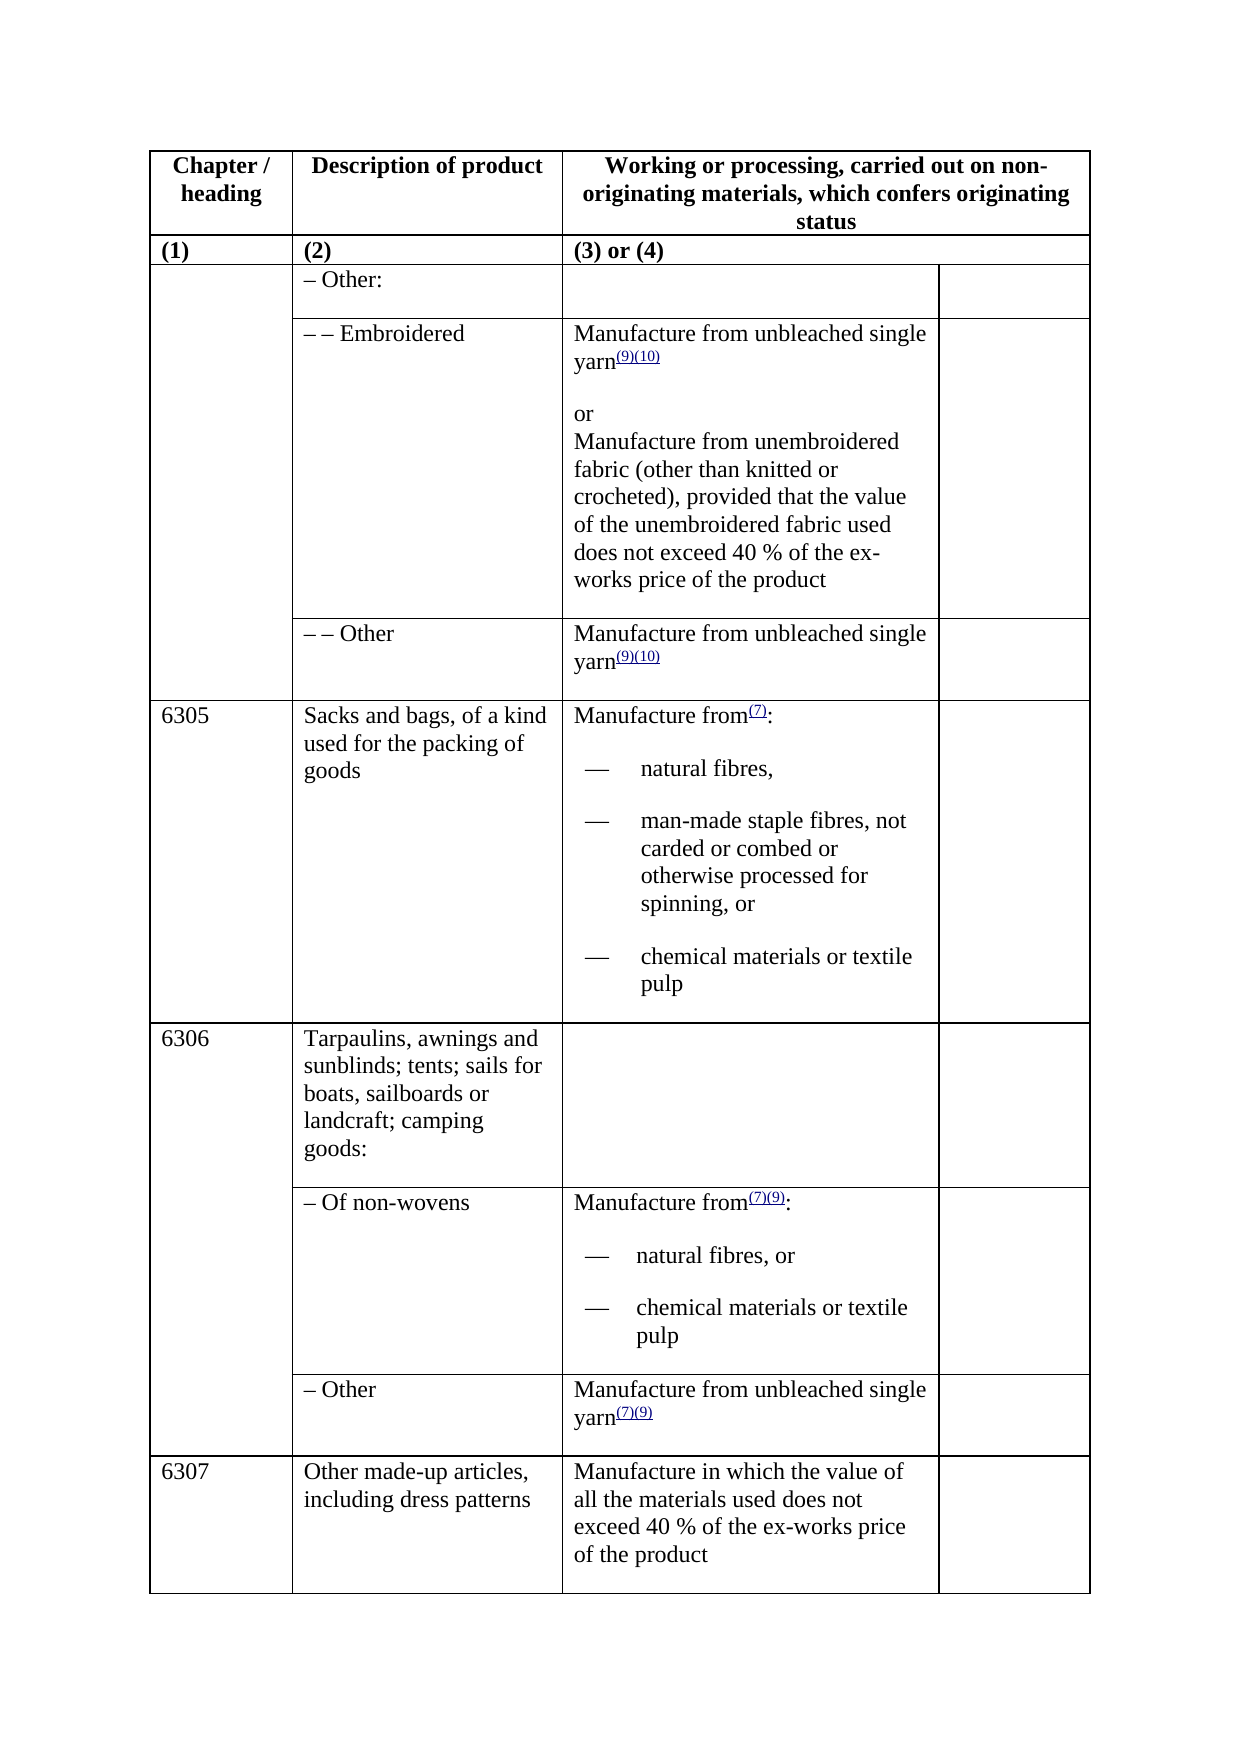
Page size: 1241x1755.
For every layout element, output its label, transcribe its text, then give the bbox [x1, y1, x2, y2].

table_cell [940, 1375, 1089, 1455]
table_cell — [574, 942, 629, 1022]
table_cell (1) [151, 236, 292, 263]
table_cell [151, 1187, 292, 1374]
table_cell – Of non-wovens [293, 1188, 562, 1374]
table_cell Manufacture from unbleached single yarn(9)(10) [563, 619, 938, 699]
table_header natural fibres, [629, 754, 928, 806]
table_cell [151, 1374, 292, 1455]
table_cell Manufacture in which the value of all the materials used does not exceed 40 % of the ex-works price of the product [563, 1457, 938, 1592]
table_cell — [574, 806, 629, 942]
table_cell [940, 319, 1089, 618]
table_cell – Other [293, 1375, 562, 1455]
table_cell – Other: [293, 265, 562, 318]
table_cell Manufacture from unbleached single yarn(9)(10) or Manufacture from unembroidered fabric (other than knitted or crocheted), provided that the value of the unembroidered fabric used does not exceed 40 % of the ex-works price of the product [563, 319, 938, 618]
table_cell [940, 265, 1089, 318]
table_cell chemical materials or textile pulp [625, 1293, 928, 1373]
table_cell [563, 265, 938, 318]
table_header Chapter / heading [151, 152, 292, 234]
table_cell [940, 701, 1089, 1022]
table_cell 6306 [151, 1024, 292, 1187]
table_cell [151, 618, 292, 699]
table_header — [574, 1241, 625, 1293]
table_cell Manufacture from(7)(9): [563, 1188, 938, 1374]
table_cell – – Embroidered [293, 319, 562, 618]
table_cell chemical materials or textile pulp [629, 942, 928, 1022]
table_header natural fibres, or [625, 1241, 928, 1293]
table_cell 6305 [151, 701, 292, 1022]
table_cell – – Other [293, 619, 562, 699]
table_cell [563, 1024, 938, 1187]
table_cell [940, 1188, 1089, 1374]
table_cell Sacks and bags, of a kind used for the packing of goods [293, 701, 562, 1022]
table_header — [574, 754, 629, 806]
table_cell [940, 1024, 1089, 1187]
table_cell [151, 265, 292, 318]
table_cell — [574, 1293, 625, 1373]
table_cell Tarpaulins, awnings and sunblinds; tents; sails for boats, sailboards or landcraft; camping goods: [293, 1024, 562, 1187]
table_cell Manufacture from(7): [563, 701, 938, 1022]
table_cell Other made-up articles, including dress patterns [293, 1457, 562, 1592]
table_cell [940, 619, 1089, 699]
table_header Working or processing, carried out on non-originating materials, which confers originating status [563, 152, 1089, 234]
table_cell 6307 [151, 1457, 292, 1592]
table_cell (3) or (4) [563, 236, 1089, 263]
table_cell (2) [293, 236, 562, 263]
table_cell man-made staple fibres, not carded or combed or otherwise processed for spinning, or [629, 806, 928, 942]
table_cell [151, 318, 292, 618]
table_header Description of product [293, 152, 562, 234]
table_cell [940, 1457, 1089, 1592]
table_cell Manufacture from unbleached single yarn(7)(9) [563, 1375, 938, 1455]
